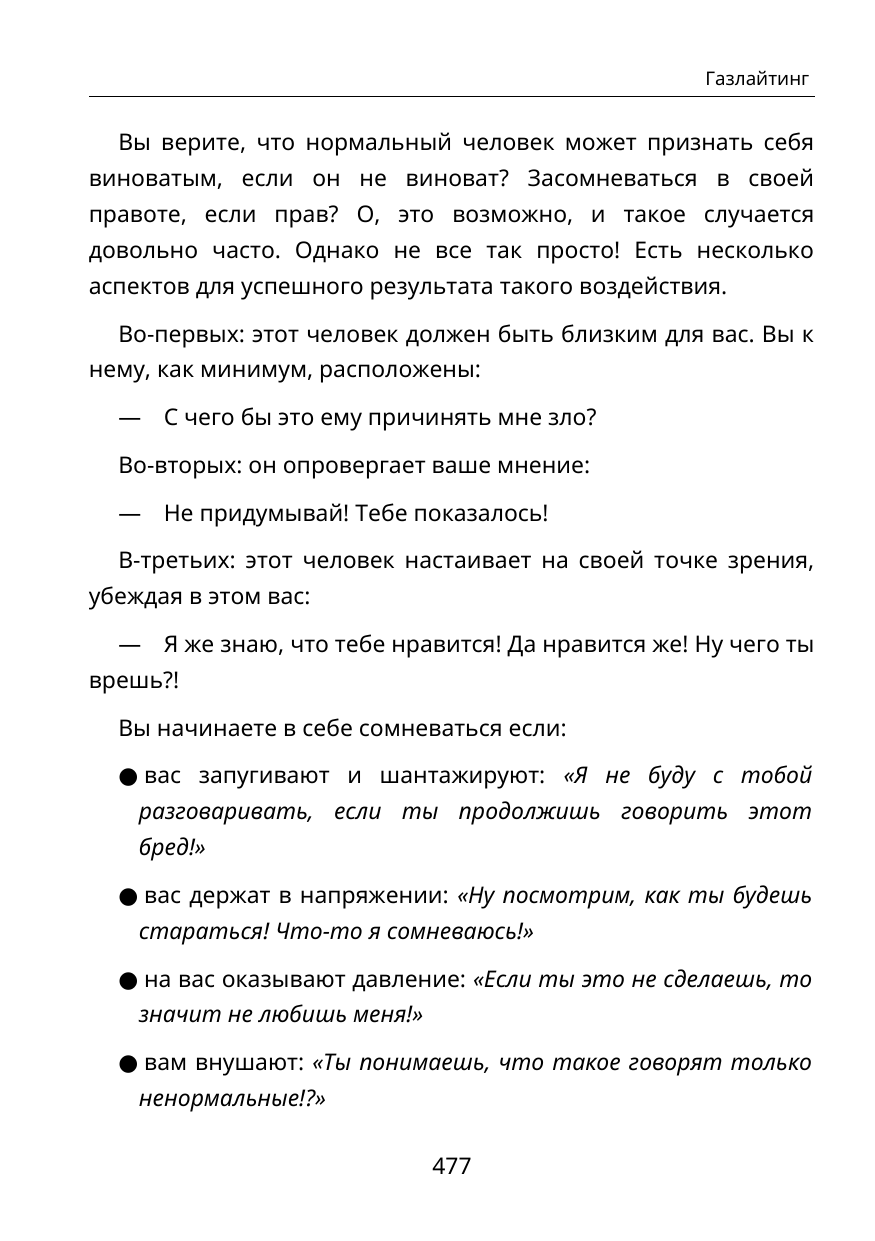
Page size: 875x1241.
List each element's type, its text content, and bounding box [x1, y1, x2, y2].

text Вы начинаете в себе сомневаться если: [88, 712, 815, 743]
list вам внушают: «Ты понимаешь, что такое говорят только ненормальные!?» [118, 1046, 815, 1113]
list вас запугивают и шантажируют: «Я не буду с тобой разговаривать, если ты продолжишь говорить этот бред!» [118, 759, 815, 862]
list Я же знаю, что тебе нравится! Да нравится же! Ну чего ты врешь?! [88, 628, 815, 695]
text Во-вторых: он опровергает ваше мнение: [88, 449, 815, 480]
list на вас оказывают давление: «Если ты это не сделаешь, то значит не любишь меня!» [118, 962, 815, 1030]
text Во-первых: этот человек должен быть близким для вас. Вы к нему, как минимум, расположены: [88, 317, 815, 385]
list С чего бы это ему причинять мне зло? [88, 401, 815, 432]
text В-третьих: этот человек настаивает на своей точке зрения, убеждая в этом вас: [88, 544, 815, 611]
list вас держат в напряжении: «Ну посмотрим, как ты будешь стараться! Что-то я сомневаюсь!» [118, 879, 815, 946]
list Не придумывай! Тебе показалось! [88, 497, 815, 528]
text Вы верите, что нормальный человек может признать себя виноватым, если он не виноват? Засомневаться в своей правоте, если прав? О, это возможно, и такое случается довольно часто. Однако не все так просто! Есть несколько аспектов для успешного результата такого воздействия. [88, 126, 815, 301]
